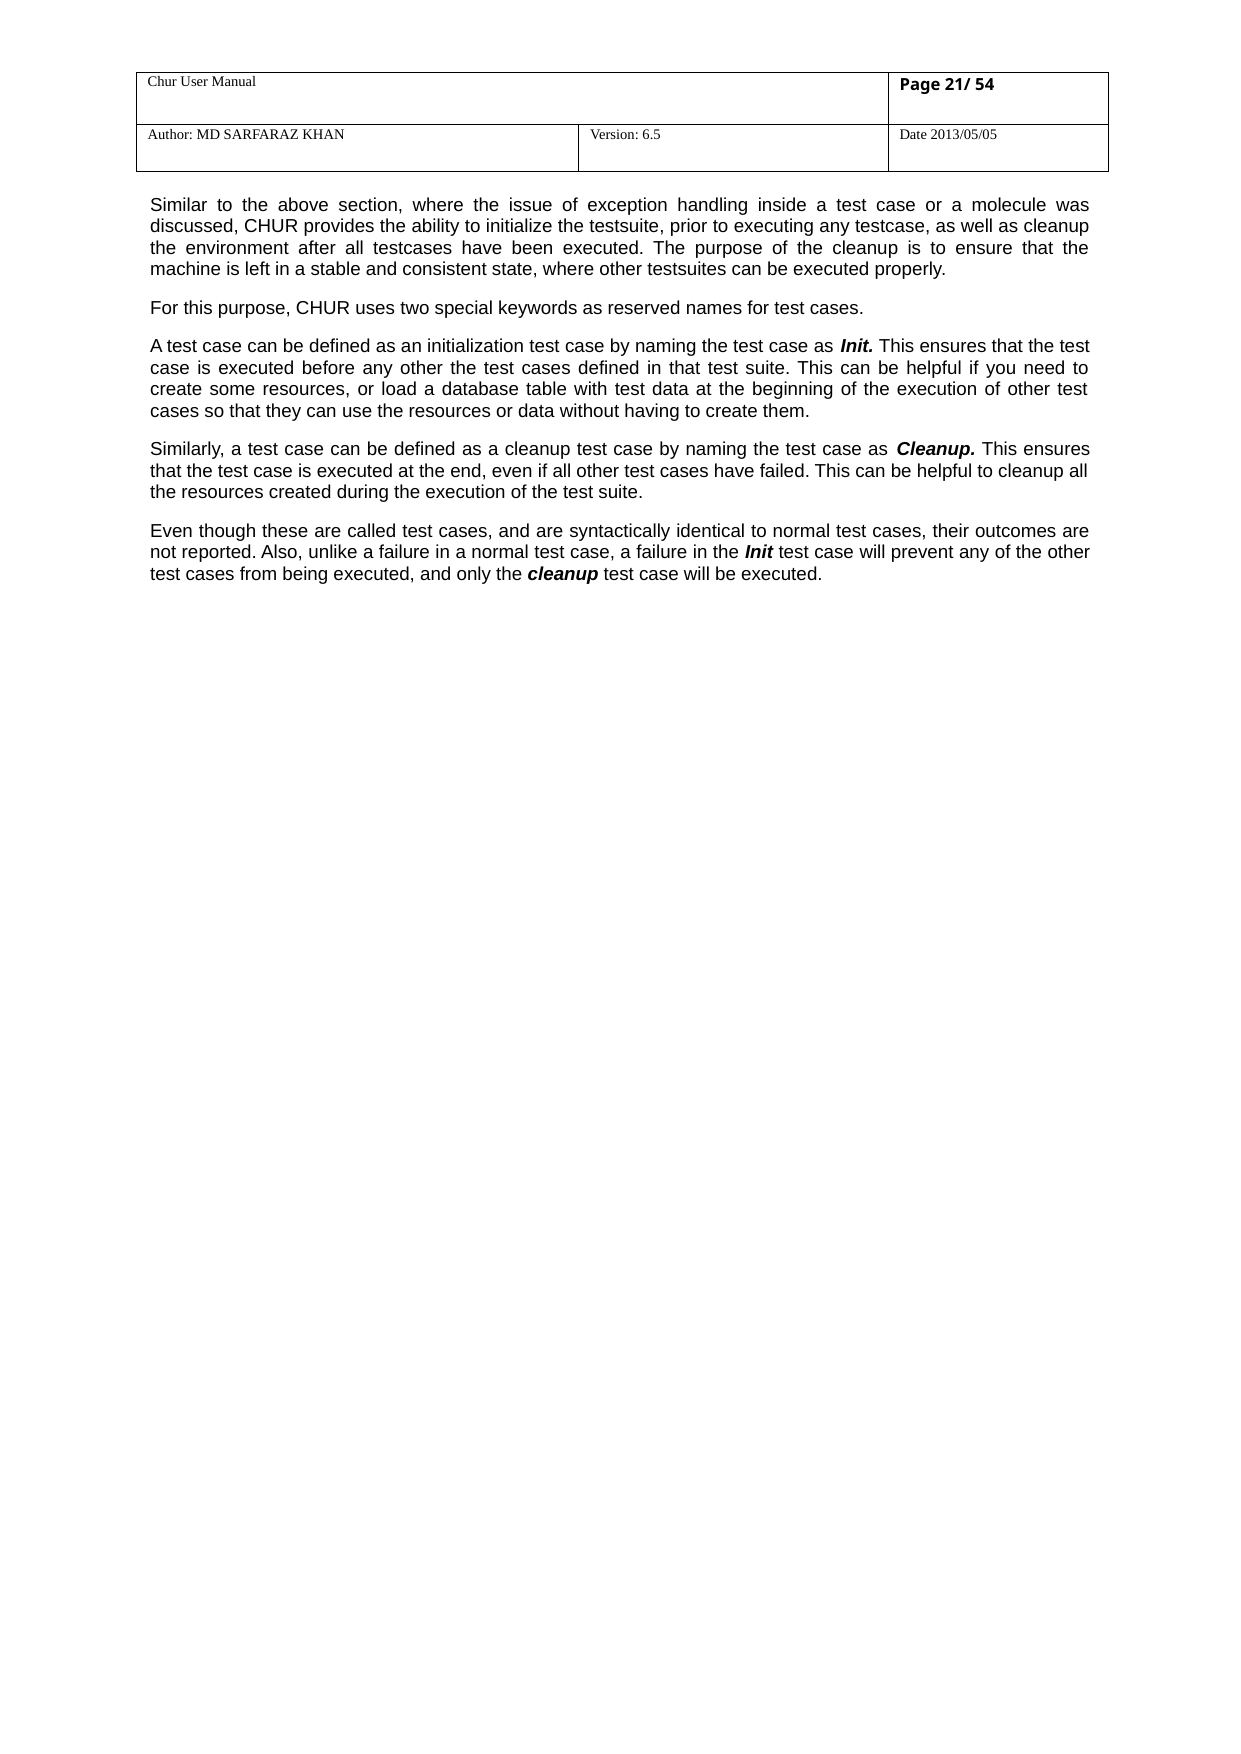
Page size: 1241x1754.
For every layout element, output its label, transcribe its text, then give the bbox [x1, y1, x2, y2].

text A test case can be defined as an initialization test case by naming the test case as Init. This ensures that the test case is executed before any other the test cases defined in that test suite. This can be helpful if you need to create some resources, or load a database table with test data at the beginning of the execution of other test cases so that they can use the resources or data without having to create them. [150, 335, 1090, 421]
text Even though these are called test cases, and are syntactically identical to normal test cases, their outcomes are not reported. Also, unlike a failure in a normal test case, a failure in the Init test case will prevent any of the other test cases from being executed, and only the cleanup test case will be executed. [150, 520, 1090, 584]
text For this purpose, CHUR uses two special keywords as reserved names for test cases. [150, 297, 1090, 318]
text Similarly, a test case can be defined as a cleanup test case by naming the test case as Cleanup. This ensures that the test case is executed at the end, even if all other test cases have failed. This can be helpful to cleanup all the resources created during the execution of the test suite. [150, 438, 1090, 503]
text Similar to the above section, where the issue of exception handling inside a test case or a molecule was discussed, CHUR provides the ability to initialize the testsuite, prior to executing any testcase, as well as cleanup the environment after all testcases have been executed. The purpose of the cleanup is to ensure that the machine is left in a stable and consistent state, where other testsuites can be executed properly. [150, 193, 1090, 280]
